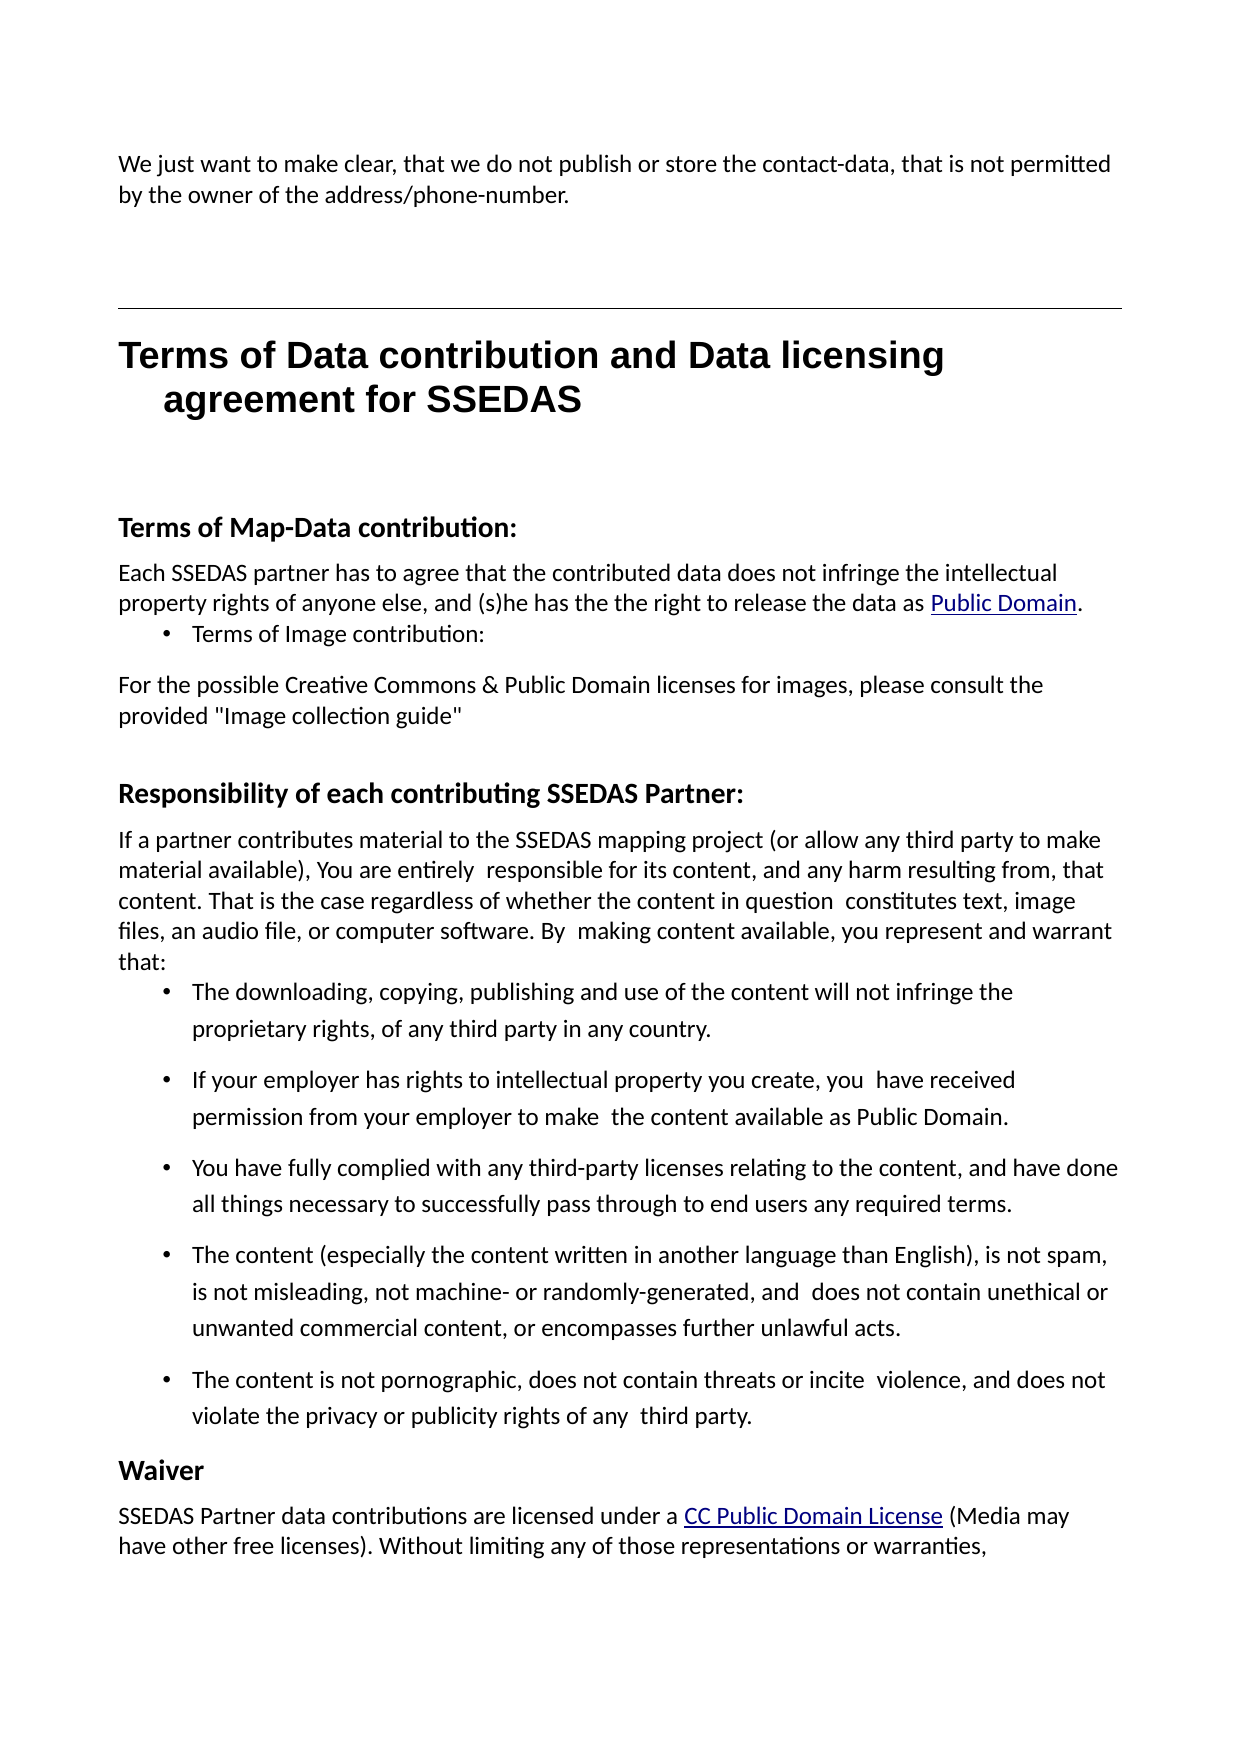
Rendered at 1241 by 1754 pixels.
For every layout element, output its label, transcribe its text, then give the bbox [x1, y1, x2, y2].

subtitle Waiver [118, 1451, 1122, 1487]
text If a partner contributes material to the SSEDAS mapping project (or allow any third party to make material available), You are entirely responsible for its content, and any harm resulting from, that content. That is the case regardless of whether the content in question constitutes text, image files, an audio file, or computer software. By making content available, you represent and warrant that: [118, 824, 1122, 976]
list You have fully complied with any third-party licenses relating to the content, and have done all things necessary to successfully pass through to end users any required terms. [162, 1152, 1122, 1219]
text SSEDAS Partner data contributions are licensed under a CC Public Domain License (Media may have other free licenses). Without limiting any of those representations or warranties, [118, 1500, 1122, 1561]
text Each SSEDAS partner has to agree that the contributed data does not infringe the intellectual property rights of anyone else, and (s)he has the the right to release the data as Public Domain. [118, 557, 1122, 618]
list The content (especially the content written in another language than English), is not spam, is not misleading, not machine- or randomly-generated, and does not contain unethical or unwanted commercial content, or encompasses further unlawful acts. [162, 1239, 1122, 1343]
subtitle Terms of Map-Data contribution: [118, 509, 1122, 544]
text We just want to make clear, that we do not publish or store the contact-data, that is not permitted by the owner of the address/phone-number. [118, 149, 1122, 210]
subtitle Responsibility of each contributing SSEDAS Partner: [118, 775, 1122, 811]
list If your employer has rights to intellectual property you create, you have received permission from your employer to make the content available as Public Domain. [162, 1064, 1122, 1131]
text For the possible Creative Commons & Public Domain licenses for images, please consult the provided "Image collection guide" [118, 669, 1122, 730]
list The content is not pornographic, does not contain threats or incite violence, and does not violate the privacy or publicity rights of any third party. [162, 1364, 1122, 1431]
subtitle Terms of Data contribution and Data licensing agreement for SSEDAS [118, 333, 1122, 421]
list The downloading, copying, publishing and use of the content will not infringe the proprietary rights, of any third party in any country. [162, 976, 1122, 1043]
list Terms of Image contribution: [162, 618, 1122, 649]
